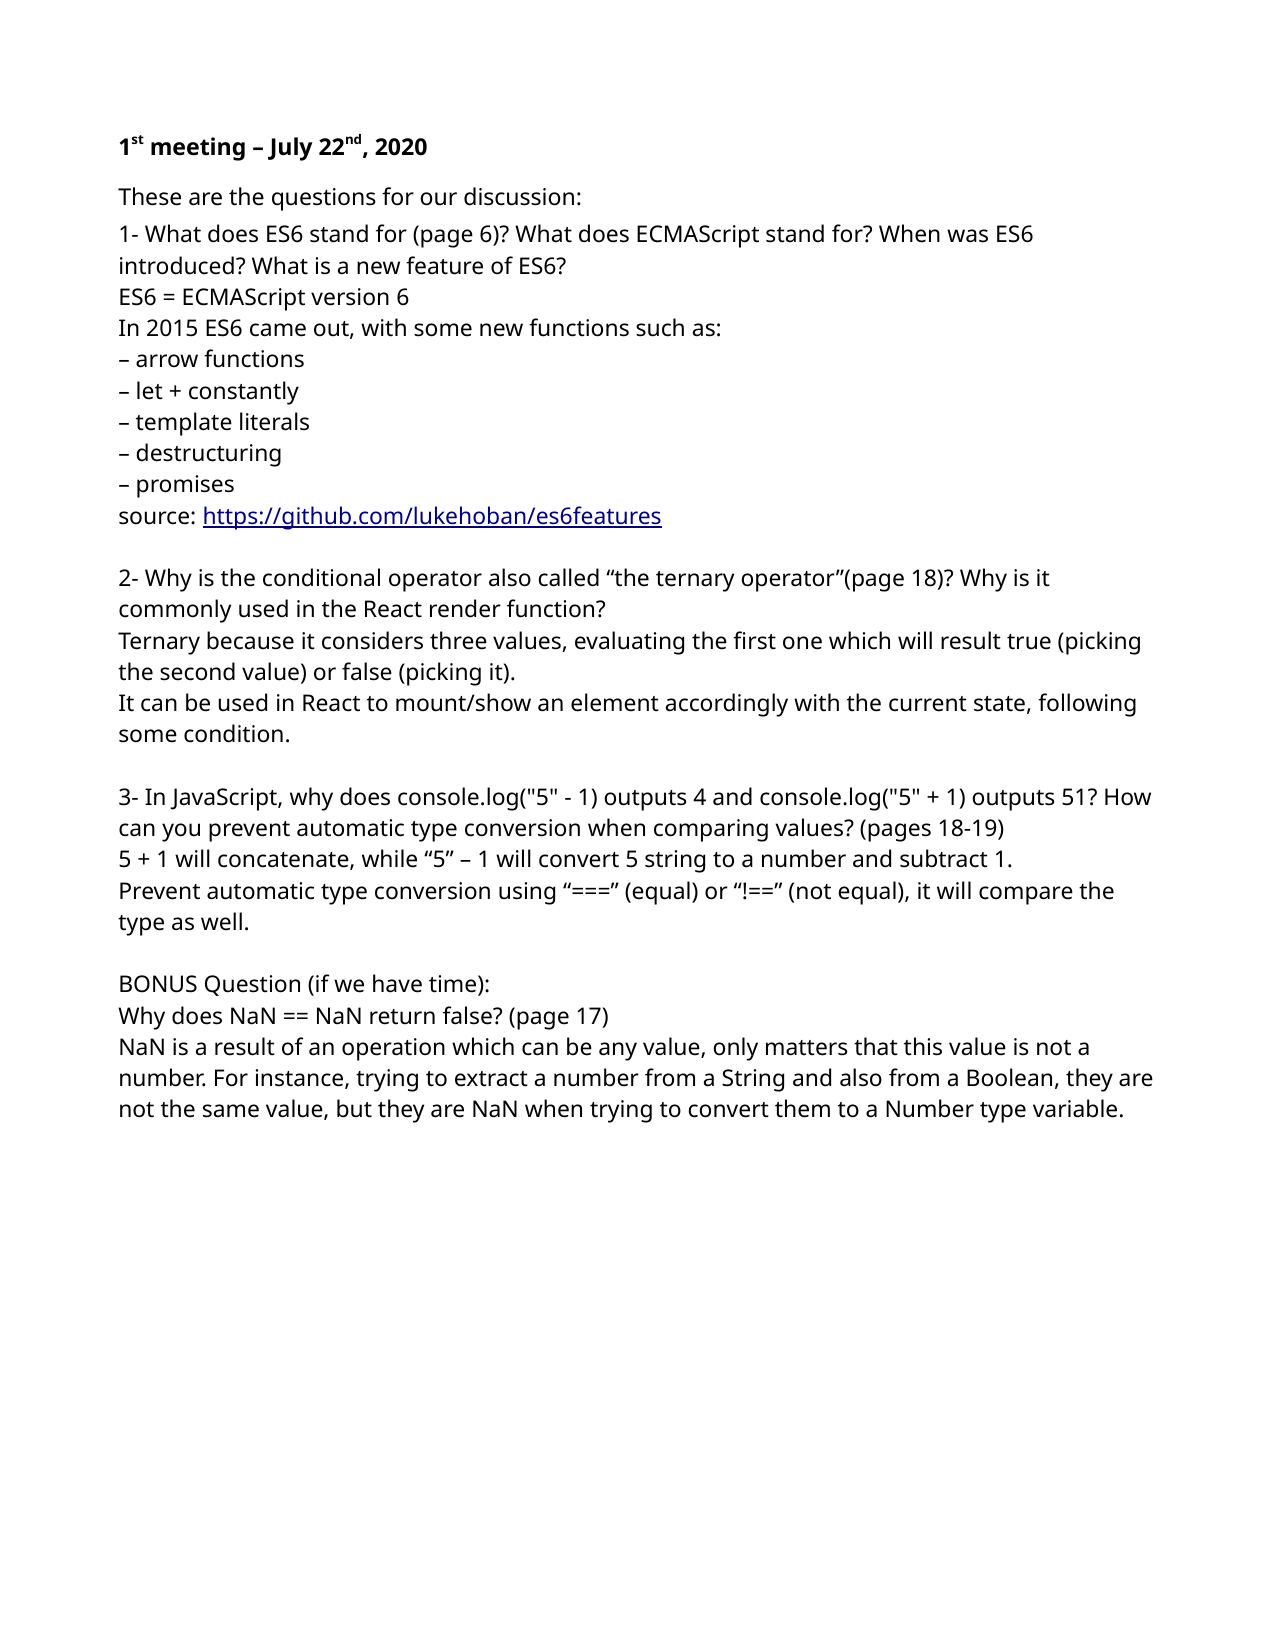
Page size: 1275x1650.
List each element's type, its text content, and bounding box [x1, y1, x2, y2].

text 3- In JavaScript, why does console.log("5" - 1) outputs 4 and console.log("5" + 1) outputs 51? How can you prevent automatic type conversion when comparing values? (pages 18-19) [118, 781, 1157, 843]
text 2- Why is the conditional operator also called “the ternary operator”(page 18)? Why is it commonly used in the React render function? [118, 562, 1157, 624]
text In 2015 ES6 came out, with some new functions such as: [118, 312, 1157, 343]
text Ternary because it considers three values, evaluating the first one which will result true (picking the second value) or false (picking it). [118, 624, 1157, 687]
text – template literals [118, 406, 1157, 437]
subtitle These are the questions for our discussion: [118, 181, 1157, 212]
text BONUS Question (if we have time): [118, 968, 1157, 999]
text – let + constantly [118, 374, 1157, 406]
text 1- What does ES6 stand for (page 6)? What does ECMAScript stand for? When was ES6 introduced? What is a new feature of ES6? [118, 218, 1157, 281]
text ES6 = ECMAScript version 6 [118, 281, 1157, 312]
text It can be used in React to mount/show an element accordingly with the current state, following some condition. [118, 687, 1157, 749]
text Prevent automatic type conversion using “===” (equal) or “!==” (not equal), it will compare the type as well. [118, 874, 1157, 937]
text Why does NaN == NaN return false? (page 17) [118, 999, 1157, 1031]
text – promises [118, 468, 1157, 499]
text NaN is a result of an operation which can be any value, only matters that this value is not a number. For instance, trying to extract a number from a String and also from a Boolean, they are not the same value, but they are NaN when trying to convert them to a Number type variable. [118, 1031, 1157, 1124]
text 5 + 1 will concatenate, while “5” – 1 will convert 5 string to a number and subtract 1. [118, 843, 1157, 874]
text – arrow functions [118, 343, 1157, 374]
subtitle 1st meeting – July 22nd, 2020 [118, 131, 1157, 162]
text – destructuring [118, 437, 1157, 468]
text source: https://github.com/lukehoban/es6features [118, 499, 1157, 531]
